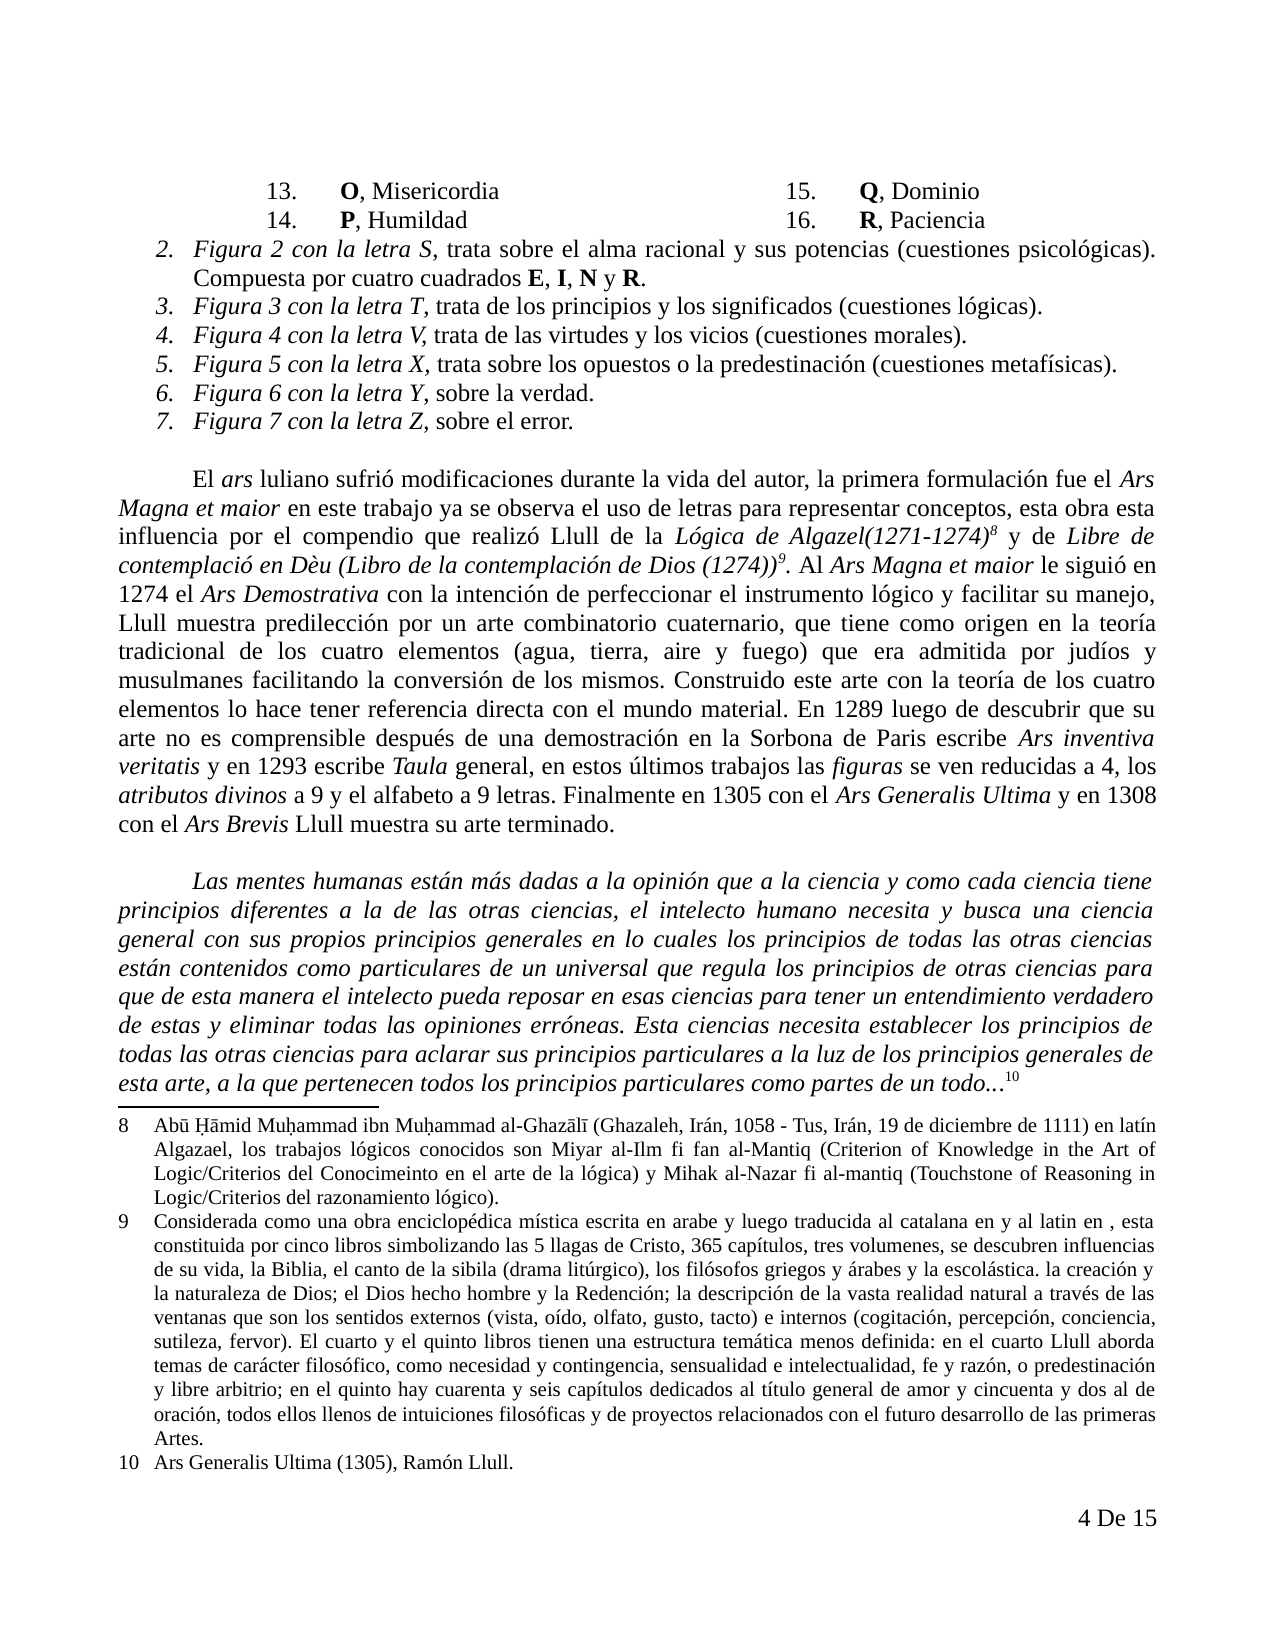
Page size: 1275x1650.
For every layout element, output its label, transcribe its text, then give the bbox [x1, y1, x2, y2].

text Ars Generalis Ultima (1305), Ramón Llull. [118, 1449, 1157, 1474]
list Q, Dominio [785, 176, 1157, 205]
list Figura 7 con la letra Z, sobre el error. [156, 406, 1157, 435]
text Abū Ḥāmid Muḥammad ibn Muḥammad al-Ghazālī (Ghazaleh, Irán, 1058 - Tus, Irán, 19 de diciembre de 1111) en latín Algazael, los trabajos lógicos conocidos son Miyar al-Ilm fi fan al-Mantiq (Criterion of Knowledge in the Art of Logic/Criterios del Conocimeinto en el arte de la lógica) y Mihak al-Nazar fi al-mantiq (Touchstone of Reasoning in Logic/Criterios del razonamiento lógico). [118, 1113, 1157, 1209]
text El ars luliano sufrió modificaciones durante la vida del autor, la primera formulación fue el Ars Magna et maior en este trabajo ya se observa el uso de letras para representar conceptos, esta obra esta influencia por el compendio que realizó Llull de la Lógica de Algazel(1271-1274) y de Libre de contemplació en Dèu (Libro de la contemplación de Dios (1274)). Al Ars Magna et maior le siguió en 1274 el Ars Demostrativa con la intención de perfeccionar el instrumento lógico y facilitar su manejo, Llull muestra predilección por un arte combinatorio cuaternario, que tiene como origen en la teoría tradicional de los cuatro elementos (agua, tierra, aire y fuego) que era admitida por judíos y musulmanes facilitando la conversión de los mismos. Construido este arte con la teoría de los cuatro elementos lo hace tener referencia directa con el mundo material. En 1289 luego de descubrir que su arte no es comprensible después de una demostración en la Sorbona de Paris escribe Ars inventiva veritatis y en 1293 escribe Taula general, en estos últimos trabajos las figuras se ven reducidas a 4, los atributos divinos a 9 y el alfabeto a 9 letras. Finalmente en 1305 con el Ars Generalis Ultima y en 1308 con el Ars Brevis Llull muestra su arte terminado. [118, 464, 1157, 838]
list R, Paciencia [785, 205, 1157, 234]
list P, Humildad [266, 205, 637, 234]
text Las mentes humanas están más dadas a la opinión que a la ciencia y como cada ciencia tiene principios diferentes a la de las otras ciencias, el intelecto humano necesita y busca una ciencia general con sus propios principios generales en lo cuales los principios de todas las otras ciencias están contenidos como particulares de un universal que regula los principios de otras ciencias para que de esta manera el intelecto pueda reposar en esas ciencias para tener un entendimiento verdadero de estas y eliminar todas las opiniones erróneas. Esta ciencias necesita establecer los principios de todas las otras ciencias para aclarar sus principios particulares a la luz de los principios generales de esta arte, a la que pertenecen todos los principios particulares como partes de un todo... [118, 866, 1157, 1096]
list Figura 2 con la letra S, trata sobre el alma racional y sus potencias (cuestiones psicológicas). Compuesta por cuatro cuadrados E, I, N y R. [156, 234, 1157, 291]
list Figura 4 con la letra V, trata de las virtudes y los vicios (cuestiones morales). [156, 320, 1157, 349]
list Figura 3 con la letra T, trata de los principios y los significados (cuestiones lógicas). [156, 291, 1157, 320]
list O, Misericordia [266, 176, 637, 205]
list Figura 5 con la letra X, trata sobre los opuestos o la predestinación (cuestiones metafísicas). [156, 349, 1157, 378]
text Considerada como una obra enciclopédica mística escrita en arabe y luego traducida al catalana en y al latin en , esta constituida por cinco libros simbolizando las 5 llagas de Cristo, 365 capítulos, tres volumenes, se descubren influencias de su vida, la Biblia, el canto de la sibila (drama litúrgico), los filósofos griegos y árabes y la escolástica. la creación y la naturaleza de Dios; el Dios hecho hombre y la Redención; la descripción de la vasta realidad natural a través de las ventanas que son los sentidos externos (vista, oído, olfato, gusto, tacto) e internos (cogitación, percepción, conciencia, sutileza, fervor). El cuarto y el quinto libros tienen una estructura temática menos definida: en el cuarto Llull aborda temas de carácter filosófico, como necesidad y contingencia, sensualidad e intelectualidad, fe y razón, o predestinación y libre arbitrio; en el quinto hay cuarenta y seis capítulos dedicados al título general de amor y cincuenta y dos al de oración, todos ellos llenos de intuiciones filosóficas y de proyectos relacionados con el futuro desarrollo de las primeras Artes. [118, 1209, 1157, 1449]
list Figura 6 con la letra Y, sobre la verdad. [156, 378, 1157, 406]
